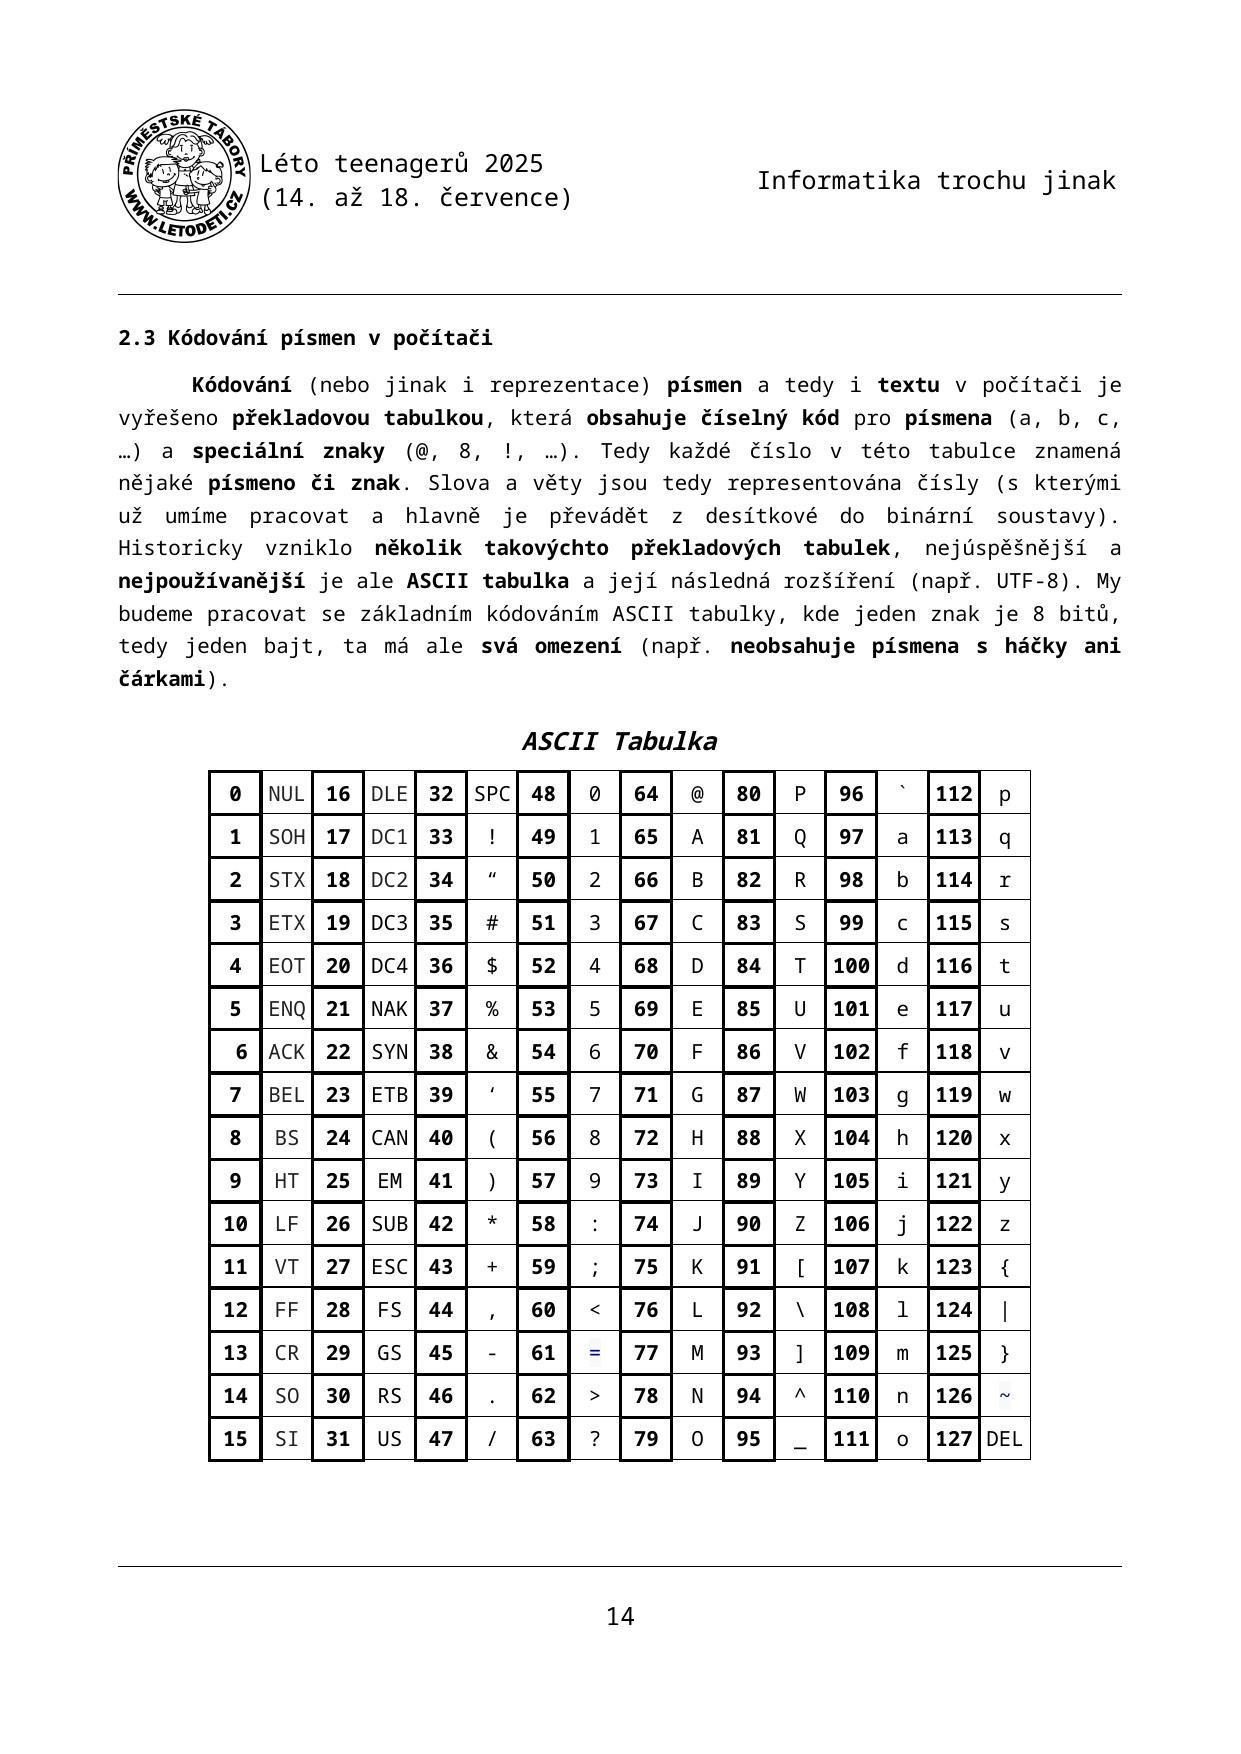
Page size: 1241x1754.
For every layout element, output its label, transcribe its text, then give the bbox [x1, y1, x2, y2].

table_cell ‘ [468, 1073, 516, 1114]
table_cell 94 [725, 1376, 773, 1416]
table_cell 56 [519, 1118, 567, 1157]
table_cell = [571, 1331, 619, 1372]
table_cell L [673, 1288, 722, 1329]
table_cell 33 [417, 816, 465, 856]
table_cell c [878, 900, 927, 942]
table_cell ESC [365, 1245, 414, 1286]
table_cell ; [571, 1245, 619, 1286]
table_cell 93 [725, 1333, 773, 1372]
table_cell 28 [314, 1290, 362, 1329]
table_cell 47 [417, 1419, 465, 1458]
table_cell 1 [571, 814, 619, 856]
table_cell 51 [519, 903, 567, 942]
table_cell { [981, 1245, 1030, 1286]
table_cell > [571, 1374, 619, 1416]
table_cell 1 [211, 816, 259, 856]
table_cell 113 [930, 816, 978, 856]
table_cell 3 [211, 903, 259, 942]
table_cell 116 [930, 945, 978, 985]
table_cell w [981, 1073, 1030, 1114]
table_cell r [981, 857, 1030, 899]
table_cell T [776, 943, 824, 985]
table_cell 9 [571, 1159, 619, 1200]
table_cell CR [263, 1331, 311, 1372]
table_cell 73 [622, 1161, 670, 1200]
table_cell / [468, 1417, 516, 1458]
table_cell SI [263, 1417, 311, 1458]
table_cell 92 [725, 1290, 773, 1329]
table_cell n [878, 1374, 927, 1416]
table_cell 91 [725, 1247, 773, 1286]
table_cell 127 [930, 1419, 978, 1458]
table_cell 3 [571, 900, 619, 942]
table_cell 90 [725, 1204, 773, 1243]
table_cell 85 [725, 989, 773, 1028]
table_cell 30 [314, 1376, 362, 1416]
table_cell STX [263, 857, 311, 899]
table_cell E [673, 986, 722, 1028]
table_cell 89 [725, 1161, 773, 1200]
table_cell DC1 [365, 814, 414, 856]
table_cell g [878, 1073, 927, 1114]
table_cell 97 [827, 816, 875, 856]
table_cell b [878, 857, 927, 899]
table_cell FS [365, 1288, 414, 1329]
table_cell 59 [519, 1247, 567, 1286]
table_cell * [468, 1201, 516, 1243]
table_cell 117 [930, 989, 978, 1028]
table_cell VT [263, 1245, 311, 1286]
table_cell EM [365, 1159, 414, 1200]
table_cell 15 [211, 1419, 259, 1458]
table_cell 77 [622, 1333, 670, 1372]
table_cell ^ [776, 1374, 824, 1416]
table_header P [776, 771, 824, 813]
table_cell 100 [827, 945, 875, 985]
table_cell 50 [519, 859, 567, 899]
table_header ` [878, 771, 927, 813]
table_cell 67 [622, 903, 670, 942]
table_cell 7 [211, 1075, 259, 1114]
table_cell 13 [211, 1333, 259, 1372]
table_cell US [365, 1417, 414, 1458]
table_cell 20 [314, 945, 362, 985]
table_cell ? [571, 1417, 619, 1458]
table_cell 119 [930, 1075, 978, 1114]
table_cell DC4 [365, 943, 414, 985]
table_header 112 [930, 773, 978, 813]
table_cell 101 [827, 989, 875, 1028]
table_cell 49 [519, 816, 567, 856]
table_header NUL [263, 771, 311, 813]
text Kódování (nebo jinak i reprezentace) písmen a tedy i textu v počítači je vyřešeno překladovou tabulkou, která obsahuje číselný kód pro písmena (a, b, c, …) a speciální znaky (@, 8, !, …). Tedy každé číslo v této tabulce znamená nějaké písmeno či znak. Slova a věty jsou tedy representována čísly (s kterými už umíme pracovat a hlavně je převádět z desítkové do binární soustavy). Historicky vzniklo několik takovýchto překladových tabulek, nejúspěšnější a nejpoužívanější je ale ASCII tabulka a její následná rozšíření (např. UTF-8). My budeme pracovat se základním kódováním ASCII tabulky, kde jeden znak je 8 bitů, tedy jeden bajt, ta má ale svá omezení (např. neobsahuje písmena s háčky ani čárkami). [118, 371, 1122, 692]
table_cell 10 [211, 1204, 259, 1243]
table_cell & [468, 1029, 516, 1071]
table_cell 111 [827, 1419, 875, 1458]
table_cell S [776, 900, 824, 942]
table_cell U [776, 986, 824, 1028]
table_cell # [468, 900, 516, 942]
table_cell 44 [417, 1290, 465, 1329]
table_cell 38 [417, 1031, 465, 1071]
table_cell k [878, 1245, 927, 1286]
table_cell 74 [622, 1204, 670, 1243]
table_cell 70 [622, 1031, 670, 1071]
table_cell NAK [365, 986, 414, 1028]
table_cell 43 [417, 1247, 465, 1286]
table_cell DC2 [365, 857, 414, 899]
table_cell 114 [930, 859, 978, 899]
table_cell 122 [930, 1204, 978, 1243]
table_cell 37 [417, 989, 465, 1028]
table_cell 54 [519, 1031, 567, 1071]
table_cell 102 [827, 1031, 875, 1071]
table_cell 4 [571, 943, 619, 985]
table_cell e [878, 986, 927, 1028]
table_cell 103 [827, 1075, 875, 1114]
table_cell 118 [930, 1031, 978, 1071]
table_cell f [878, 1029, 927, 1071]
table_cell F [673, 1029, 722, 1071]
table_cell 23 [314, 1075, 362, 1114]
table_cell 66 [622, 859, 670, 899]
table_cell 86 [725, 1031, 773, 1071]
table_cell 29 [314, 1333, 362, 1372]
table_cell GS [365, 1331, 414, 1372]
table_cell . [468, 1374, 516, 1416]
table_cell 62 [519, 1376, 567, 1416]
table_cell BS [263, 1115, 311, 1157]
table_cell Q [776, 814, 824, 856]
table_header 64 [622, 773, 670, 813]
table_cell : [571, 1201, 619, 1243]
table_cell 108 [827, 1290, 875, 1329]
table_header 0 [211, 773, 259, 813]
table_cell D [673, 943, 722, 985]
table_cell 123 [930, 1247, 978, 1286]
table_cell 63 [519, 1419, 567, 1458]
table_cell 9 [211, 1161, 259, 1200]
table_header DLE [365, 771, 414, 813]
table_cell 79 [622, 1419, 670, 1458]
table_header SPC [468, 771, 516, 813]
table_cell 25 [314, 1161, 362, 1200]
table_cell - [468, 1331, 516, 1372]
table_cell 11 [211, 1247, 259, 1286]
table_cell 19 [314, 903, 362, 942]
table_cell K [673, 1245, 722, 1286]
table_cell i [878, 1159, 927, 1200]
table_cell 99 [827, 903, 875, 942]
table_cell ) [468, 1159, 516, 1200]
table_cell 69 [622, 989, 670, 1028]
table_cell 105 [827, 1161, 875, 1200]
table_cell 57 [519, 1161, 567, 1200]
table_cell 78 [622, 1376, 670, 1416]
table_cell 120 [930, 1118, 978, 1157]
table_cell CAN [365, 1115, 414, 1157]
table_cell 83 [725, 903, 773, 942]
table_cell 65 [622, 816, 670, 856]
table_cell < [571, 1288, 619, 1329]
table_cell DEL [981, 1417, 1030, 1458]
table_cell 41 [417, 1161, 465, 1200]
table_header 48 [519, 773, 567, 813]
table_cell 2 [571, 857, 619, 899]
table_cell 8 [211, 1118, 259, 1157]
table_cell ~ [981, 1374, 1030, 1416]
table_cell 98 [827, 859, 875, 899]
table_cell 71 [622, 1075, 670, 1114]
table_cell 110 [827, 1376, 875, 1416]
table_cell 40 [417, 1118, 465, 1157]
table_cell 95 [725, 1419, 773, 1458]
table_cell N [673, 1374, 722, 1416]
table_cell a [878, 814, 927, 856]
table_cell SO [263, 1374, 311, 1416]
table_cell 75 [622, 1247, 670, 1286]
table_cell 5 [211, 989, 259, 1028]
table_cell t [981, 943, 1030, 985]
table_cell 26 [314, 1204, 362, 1243]
table_cell 60 [519, 1290, 567, 1329]
table_cell s [981, 900, 1030, 942]
table_cell 17 [314, 816, 362, 856]
table_cell “ [468, 857, 516, 899]
table_cell 115 [930, 903, 978, 942]
table_cell BEL [263, 1073, 311, 1114]
table_cell 35 [417, 903, 465, 942]
table_cell 58 [519, 1204, 567, 1243]
table_cell ! [468, 814, 516, 856]
table_cell $ [468, 943, 516, 985]
table_cell EOT [263, 943, 311, 985]
table_cell ENQ [263, 986, 311, 1028]
table_cell DC3 [365, 900, 414, 942]
table_header 0 [571, 771, 619, 813]
table_cell O [673, 1417, 722, 1458]
table_cell I [673, 1159, 722, 1200]
table_cell 21 [314, 989, 362, 1028]
table_cell 81 [725, 816, 773, 856]
table_cell 6 [211, 1031, 259, 1071]
table_cell z [981, 1201, 1030, 1243]
picture [117, 107, 251, 243]
table_cell 4 [211, 945, 259, 985]
table_cell 39 [417, 1075, 465, 1114]
table_cell j [878, 1201, 927, 1243]
table_cell % [468, 986, 516, 1028]
table_cell m [878, 1331, 927, 1372]
table_cell SYN [365, 1029, 414, 1071]
table_cell 12 [211, 1290, 259, 1329]
table_cell [ [776, 1245, 824, 1286]
table_cell SOH [263, 814, 311, 856]
table_header p [981, 771, 1030, 813]
table_cell _ [776, 1417, 824, 1458]
table_cell + [468, 1245, 516, 1286]
table_cell HT [263, 1159, 311, 1200]
table_cell V [776, 1029, 824, 1071]
table_cell \ [776, 1288, 824, 1329]
text ASCII Tabulka [118, 724, 1122, 758]
table_cell 125 [930, 1333, 978, 1372]
table_cell 45 [417, 1333, 465, 1372]
table_cell Y [776, 1159, 824, 1200]
table_cell M [673, 1331, 722, 1372]
table_cell 24 [314, 1118, 362, 1157]
table_cell 36 [417, 945, 465, 985]
table_cell 52 [519, 945, 567, 985]
table_header 96 [827, 773, 875, 813]
table_cell X [776, 1115, 824, 1157]
table_cell RS [365, 1374, 414, 1416]
table_cell ACK [263, 1029, 311, 1071]
table_cell 126 [930, 1376, 978, 1416]
table_cell o [878, 1417, 927, 1458]
table_cell W [776, 1073, 824, 1114]
table_cell , [468, 1288, 516, 1329]
table_cell 88 [725, 1118, 773, 1157]
table_cell Z [776, 1201, 824, 1243]
table_cell ( [468, 1115, 516, 1157]
table_cell v [981, 1029, 1030, 1071]
table_cell 42 [417, 1204, 465, 1243]
table_cell A [673, 814, 722, 856]
table_cell 34 [417, 859, 465, 899]
table_cell ETX [263, 900, 311, 942]
table_cell SUB [365, 1201, 414, 1243]
table_cell 6 [571, 1029, 619, 1071]
table_cell 53 [519, 989, 567, 1028]
table_cell C [673, 900, 722, 942]
table_cell B [673, 857, 722, 899]
table_header @ [673, 771, 722, 813]
table_cell q [981, 814, 1030, 856]
table_cell 5 [571, 986, 619, 1028]
table_cell ] [776, 1331, 824, 1372]
table_cell 22 [314, 1031, 362, 1071]
table_cell 124 [930, 1290, 978, 1329]
table_cell | [981, 1288, 1030, 1329]
table_cell 72 [622, 1118, 670, 1157]
table_cell d [878, 943, 927, 985]
table_cell u [981, 986, 1030, 1028]
table_cell 18 [314, 859, 362, 899]
table_cell 68 [622, 945, 670, 985]
table_cell 84 [725, 945, 773, 985]
table_cell 87 [725, 1075, 773, 1114]
table_cell y [981, 1159, 1030, 1200]
table_cell 121 [930, 1161, 978, 1200]
table_cell 14 [211, 1376, 259, 1416]
table_cell FF [263, 1288, 311, 1329]
table_cell LF [263, 1201, 311, 1243]
table_header 16 [314, 773, 362, 813]
table_cell 46 [417, 1376, 465, 1416]
table_cell H [673, 1115, 722, 1157]
table_cell 55 [519, 1075, 567, 1114]
table_cell 76 [622, 1290, 670, 1329]
table_header 80 [725, 773, 773, 813]
table_cell ETB [365, 1073, 414, 1114]
table_cell 7 [571, 1073, 619, 1114]
table_cell G [673, 1073, 722, 1114]
table_cell h [878, 1115, 927, 1157]
table_header 32 [417, 773, 465, 813]
text 2.3 Kódování písmen v počítači [118, 323, 1122, 352]
table_cell 2 [211, 859, 259, 899]
table_cell 8 [571, 1115, 619, 1157]
table_cell J [673, 1201, 722, 1243]
table_cell 104 [827, 1118, 875, 1157]
table_cell } [981, 1331, 1030, 1372]
table_cell 27 [314, 1247, 362, 1286]
table_cell 106 [827, 1204, 875, 1243]
table_cell R [776, 857, 824, 899]
table_cell 61 [519, 1333, 567, 1372]
table_cell l [878, 1288, 927, 1329]
table_cell x [981, 1115, 1030, 1157]
table_cell 82 [725, 859, 773, 899]
table_cell 31 [314, 1419, 362, 1458]
table_cell 107 [827, 1247, 875, 1286]
table_cell 109 [827, 1333, 875, 1372]
